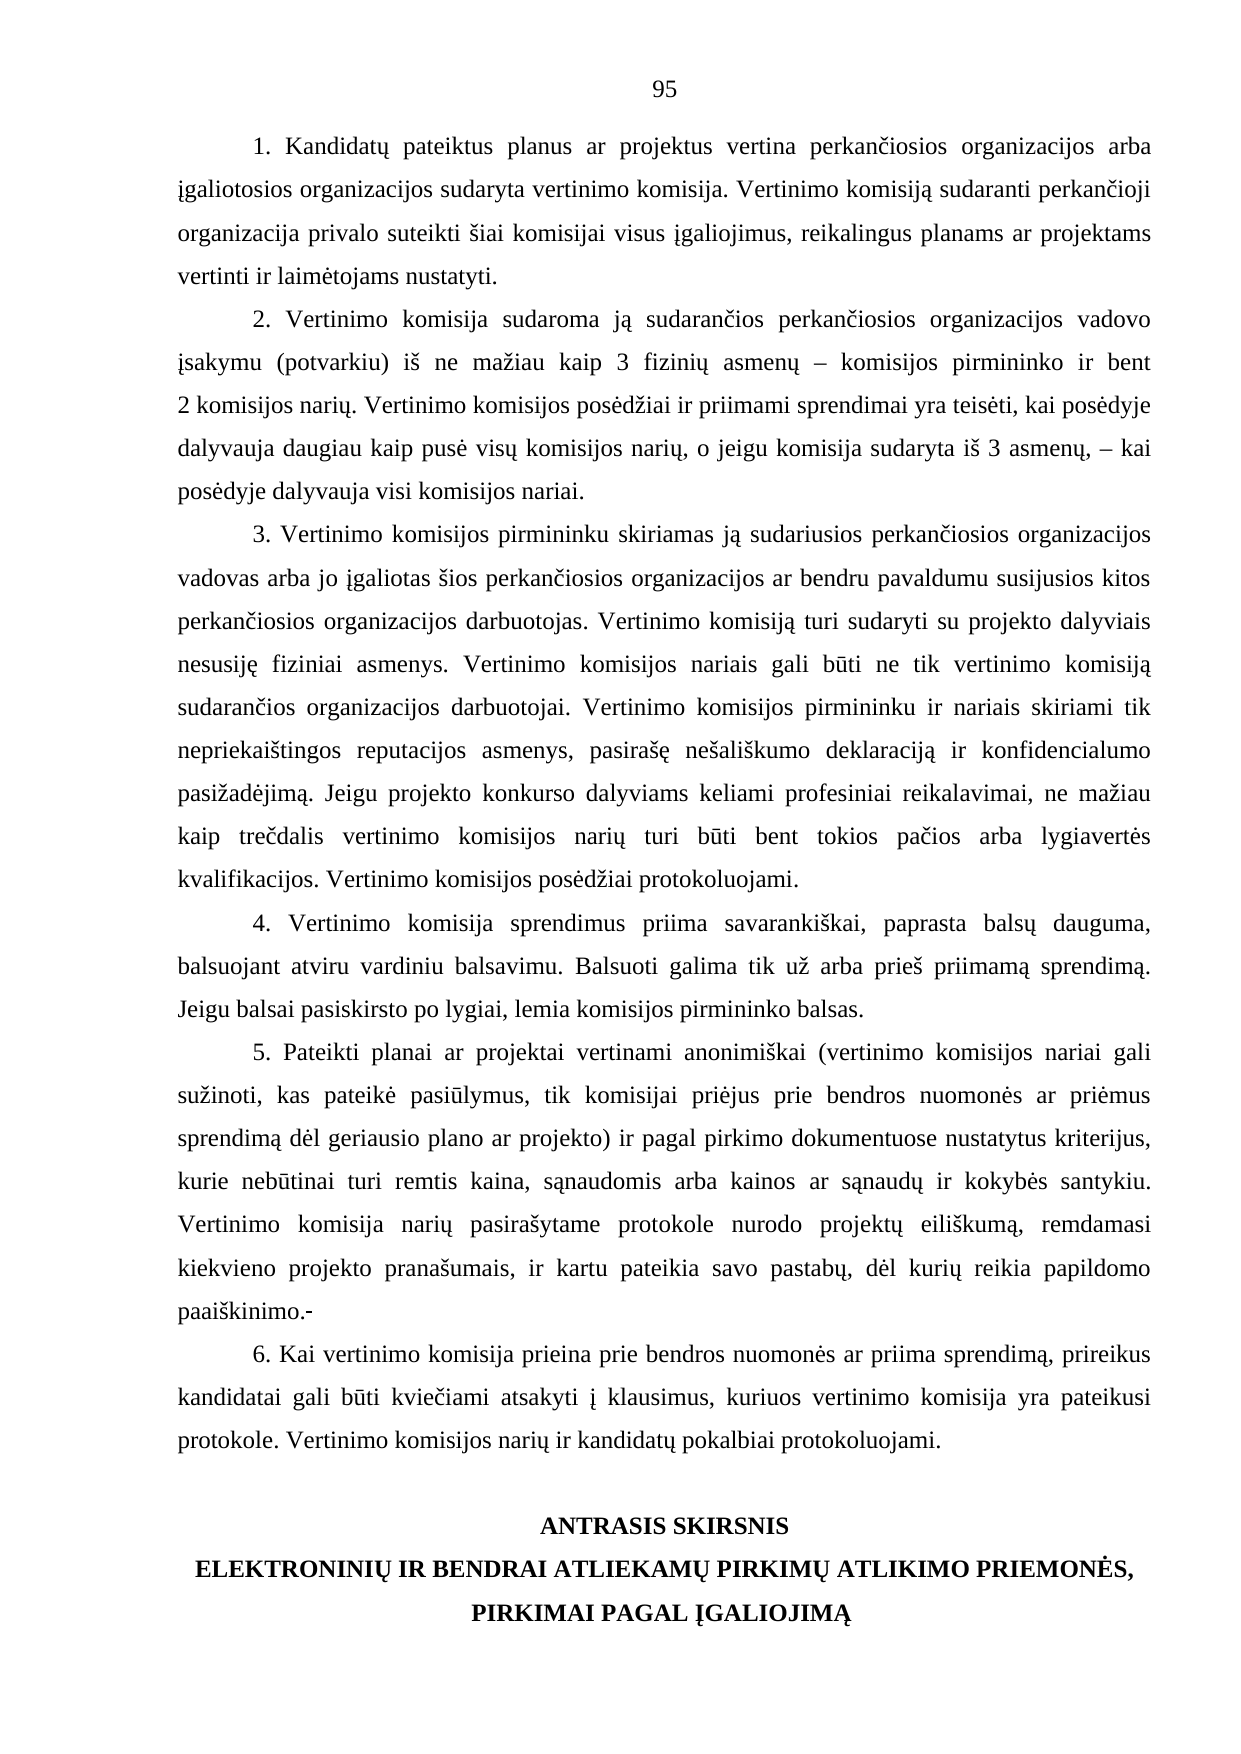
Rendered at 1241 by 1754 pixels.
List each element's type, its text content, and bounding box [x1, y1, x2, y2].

text 5. Pateikti planai ar projektai vertinami anonimiškai (vertinimo komisijos nariai gali sužinoti, kas pateikė pasiūlymus, tik komisijai priėjus prie bendros nuomonės ar priėmus sprendimą dėl geriausio plano ar projekto) ir pagal pirkimo dokumentuose nustatytus kriterijus, kurie nebūtinai turi remtis kaina, sąnaudomis arba kainos ar sąnaudų ir kokybės santykiu. Vertinimo komisija narių pasirašytame protokole nurodo projektų eiliškumą, remdamasi kiekvieno projekto pranašumais, ir kartu pateikia savo pastabų, dėl kurių reikia papildomo paaiškinimo. [177, 1037, 1152, 1324]
text ELEKTRONINIŲ IR BENDRAI ATLIEKAMŲ PIRKIMŲ ATLIKIMO PRIEMONĖS, PIRKIMAI PAGAL ĮGALIOJIMĄ [177, 1554, 1152, 1626]
text 1. Kandidatų pateiktus planus ar projektus vertina perkančiosios organizacijos arba įgaliotosios organizacijos sudaryta vertinimo komisija. Vertinimo komisiją sudaranti perkančioji organizacija privalo suteikti šiai komisijai visus įgaliojimus, reikalingus planams ar projektams vertinti ir laimėtojams nustatyti. [177, 131, 1152, 289]
text 2. Vertinimo komisija sudaroma ją sudarančios perkančiosios organizacijos vadovo įsakymu (potvarkiu) iš ne mažiau kaip 3 fizinių asmenų – komisijos pirmininko ir bent 2 komisijos narių. Vertinimo komisijos posėdžiai ir priimami sprendimai yra teisėti, kai posėdyje dalyvauja daugiau kaip pusė visų komisijos narių, o jeigu komisija sudaryta iš 3 asmenų, – kai posėdyje dalyvauja visi komisijos nariai. [177, 304, 1152, 505]
text 4. Vertinimo komisija sprendimus priima savarankiškai, paprasta balsų dauguma, balsuojant atviru vardiniu balsavimu. Balsuoti galima tik už arba prieš priimamą sprendimą. Jeigu balsai pasiskirsto po lygiai, lemia komisijos pirmininko balsas. [177, 908, 1152, 1023]
text ANTRASIS SKIRSNIS [177, 1511, 1152, 1540]
text 3. Vertinimo komisijos pirmininku skiriamas ją sudariusios perkančiosios organizacijos vadovas arba jo įgaliotas šios perkančiosios organizacijos ar bendru pavaldumu susijusios kitos perkančiosios organizacijos darbuotojas. Vertinimo komisiją turi sudaryti su projekto dalyviais nesusiję fiziniai asmenys. Vertinimo komisijos nariais gali būti ne tik vertinimo komisiją sudarančios organizacijos darbuotojai. Vertinimo komisijos pirmininku ir nariais skiriami tik nepriekaištingos reputacijos asmenys, pasirašę nešališkumo deklaraciją ir konfidencialumo pasižadėjimą. Jeigu projekto konkurso dalyviams keliami profesiniai reikalavimai, ne mažiau kaip trečdalis vertinimo komisijos narių turi būti bent tokios pačios arba lygiavertės kvalifikacijos. Vertinimo komisijos posėdžiai protokoluojami. [177, 519, 1152, 893]
text 6. Kai vertinimo komisija prieina prie bendros nuomonės ar priima sprendimą, prireikus kandidatai gali būti kviečiami atsakyti į klausimus, kuriuos vertinimo komisija yra pateikusi protokole. Vertinimo komisijos narių ir kandidatų pokalbiai protokoluojami. [177, 1339, 1152, 1454]
